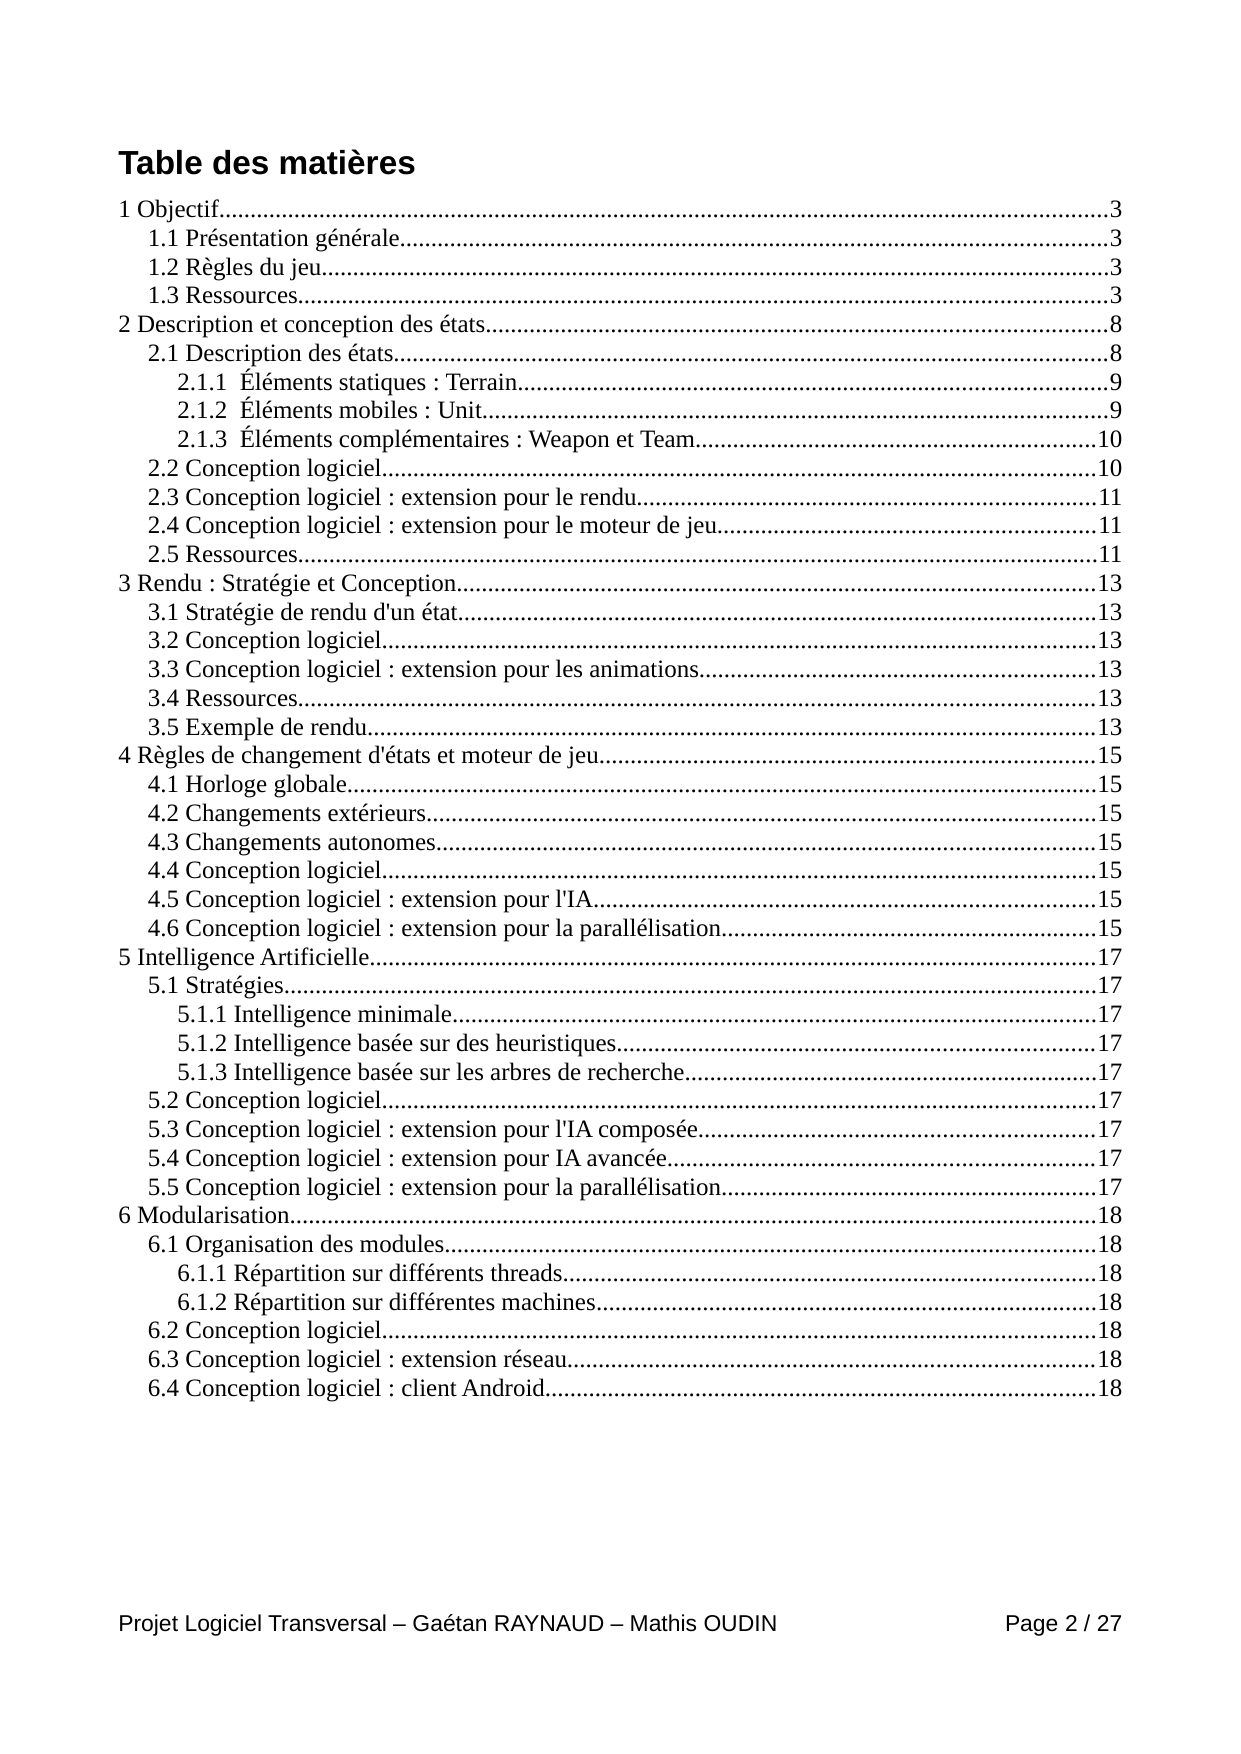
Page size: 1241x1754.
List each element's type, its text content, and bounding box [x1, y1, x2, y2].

text 4.4 Conception logiciel 15 [148, 855, 1122, 884]
subtitle Table des matières [118, 143, 1122, 182]
text 5.4 Conception logiciel : extension pour IA avancée 17 [148, 1143, 1122, 1172]
text 2.1 Description des états 8 [148, 338, 1122, 367]
text 3 Rendu : Stratégie et Conception 13 [118, 568, 1122, 597]
text 5.1.2 Intelligence basée sur des heuristiques 17 [177, 1028, 1122, 1057]
text 3.5 Exemple de rendu 13 [148, 712, 1122, 740]
text 3.3 Conception logiciel : extension pour les animations 13 [148, 654, 1122, 683]
text 6.2 Conception logiciel 18 [148, 1315, 1122, 1344]
text 6.1 Organisation des modules 18 [148, 1229, 1122, 1258]
text 5.1.3 Intelligence basée sur les arbres de recherche 17 [177, 1057, 1122, 1085]
text 5.1.1 Intelligence minimale 17 [177, 999, 1122, 1028]
text 2.2 Conception logiciel 10 [148, 453, 1122, 482]
text 3.2 Conception logiciel 13 [148, 625, 1122, 654]
text 6.3 Conception logiciel : extension réseau 18 [148, 1344, 1122, 1373]
text 6.1.1 Répartition sur différents threads 18 [177, 1258, 1122, 1287]
text 5 Intelligence Artificielle 17 [118, 942, 1122, 970]
text 1.2 Règles du jeu 3 [148, 252, 1122, 280]
text 4.1 Horloge globale 15 [148, 769, 1122, 798]
text 5.5 Conception logiciel : extension pour la parallélisation 17 [148, 1172, 1122, 1200]
text 5.3 Conception logiciel : extension pour l'IA composée 17 [148, 1114, 1122, 1143]
text 4 Règles de changement d'états et moteur de jeu 15 [118, 740, 1122, 769]
text 6.1.2 Répartition sur différentes machines 18 [177, 1287, 1122, 1315]
text 2.3 Conception logiciel : extension pour le rendu 11 [148, 482, 1122, 510]
text 3.4 Ressources 13 [148, 683, 1122, 712]
text 2.1.2 Éléments mobiles : Unit 9 [177, 395, 1122, 424]
text 6.4 Conception logiciel : client Android 18 [148, 1373, 1122, 1402]
text 4.2 Changements extérieurs 15 [148, 798, 1122, 827]
text 2.1.3 Éléments complémentaires : Weapon et Team 10 [177, 424, 1122, 453]
text 6 Modularisation 18 [118, 1200, 1122, 1229]
text 1 Objectif 3 [118, 194, 1122, 223]
text 4.6 Conception logiciel : extension pour la parallélisation 15 [148, 913, 1122, 942]
text 5.1 Stratégies 17 [148, 970, 1122, 999]
text 3.1 Stratégie de rendu d'un état 13 [148, 597, 1122, 625]
text 2.4 Conception logiciel : extension pour le moteur de jeu 11 [148, 510, 1122, 539]
text 4.3 Changements autonomes 15 [148, 827, 1122, 855]
text 1.3 Ressources 3 [148, 280, 1122, 309]
text 2 Description et conception des états 8 [118, 309, 1122, 338]
text 2.5 Ressources 11 [148, 539, 1122, 568]
text 4.5 Conception logiciel : extension pour l'IA 15 [148, 884, 1122, 913]
text 1.1 Présentation générale 3 [148, 223, 1122, 252]
text 5.2 Conception logiciel 17 [148, 1085, 1122, 1114]
text 2.1.1 Éléments statiques : Terrain 9 [177, 367, 1122, 395]
